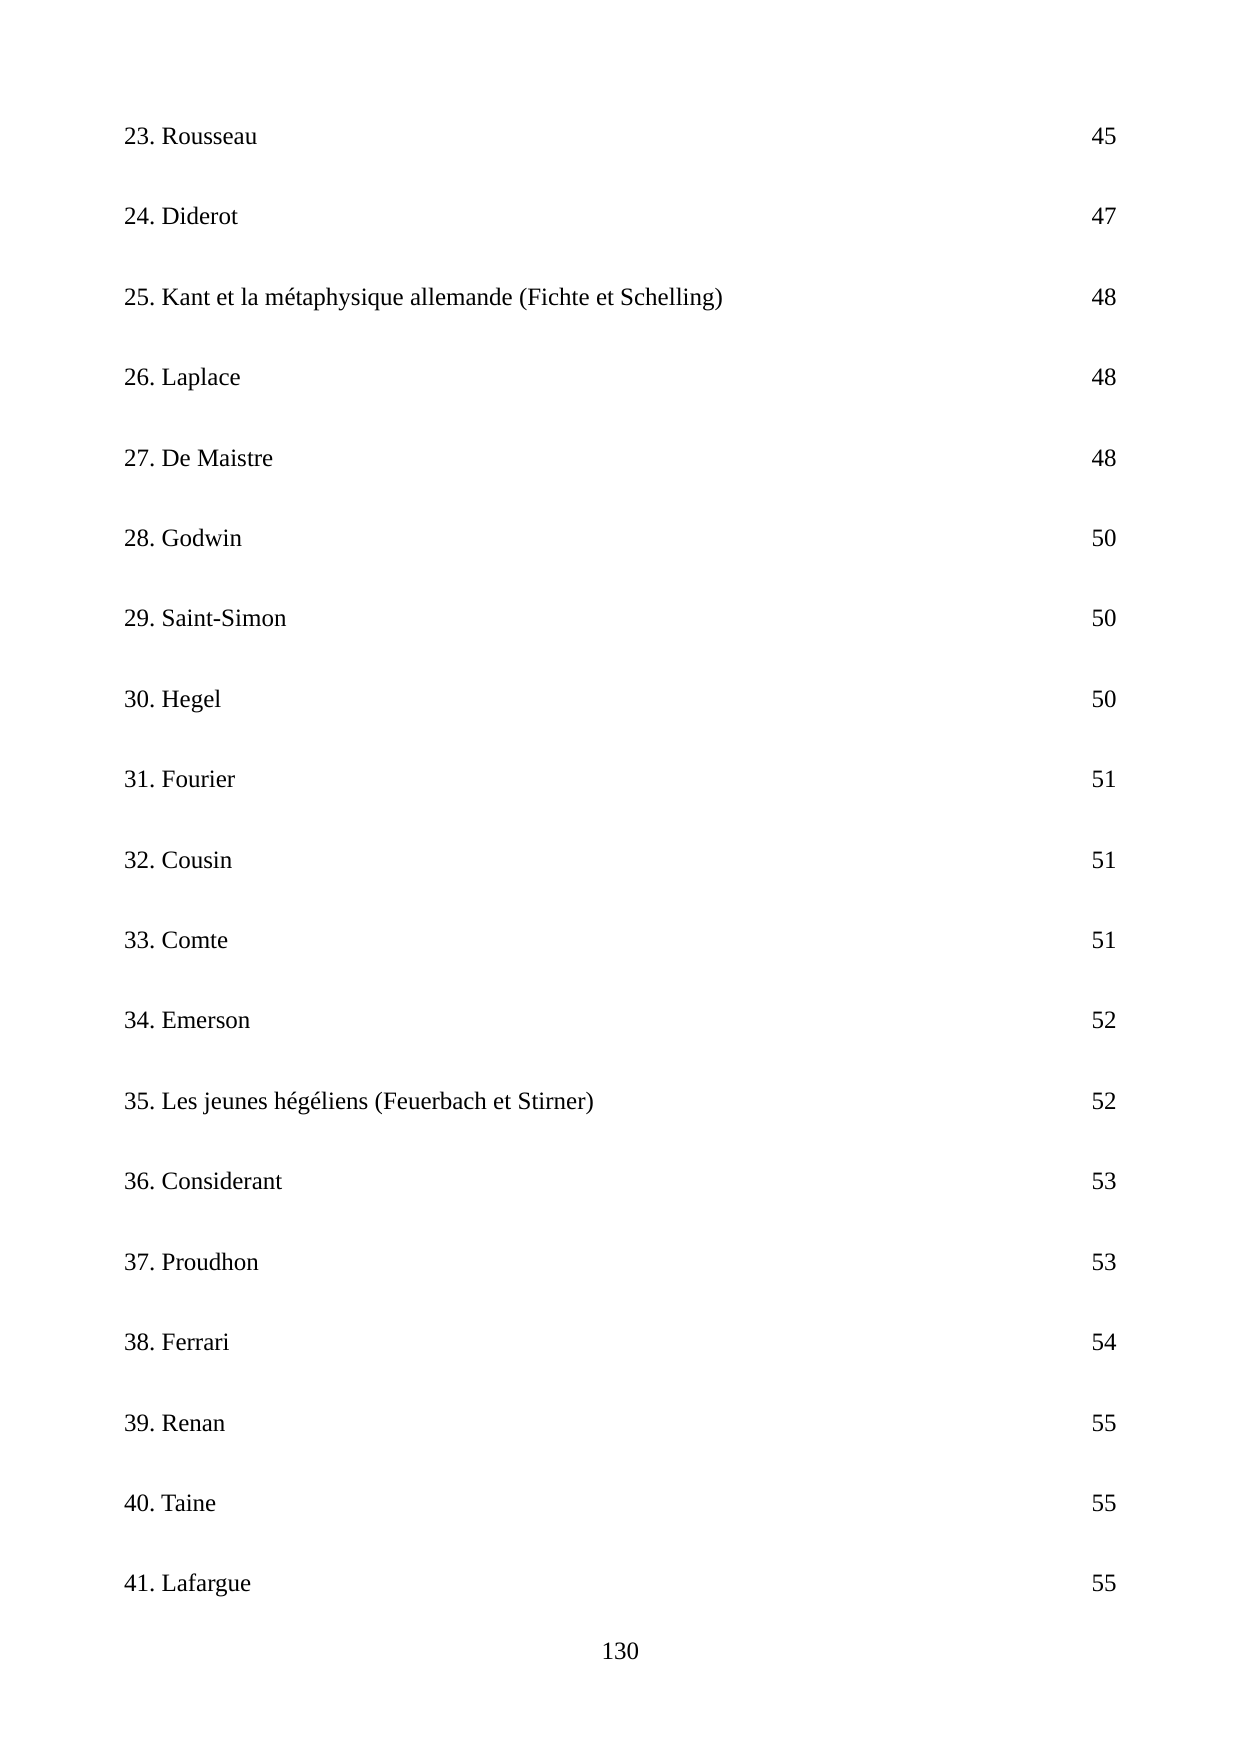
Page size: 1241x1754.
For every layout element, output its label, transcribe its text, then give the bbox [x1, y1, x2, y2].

table_cell [1063, 1040, 1122, 1080]
table_cell 50 [1063, 517, 1122, 557]
table_cell [118, 558, 1063, 598]
table_cell [118, 1201, 1063, 1241]
table_cell [1063, 236, 1122, 276]
table_cell [118, 477, 1063, 517]
table_cell [1063, 397, 1122, 437]
table_cell [1063, 960, 1122, 1000]
table_cell 25. Kant et la métaphysique allemande (Fichte et Schelling) [118, 276, 1063, 316]
table_cell 40. Taine [118, 1482, 1063, 1522]
table_cell 55 [1063, 1482, 1122, 1522]
table_cell [1063, 799, 1122, 839]
table_cell 24. Diderot [118, 196, 1063, 236]
table_cell [118, 799, 1063, 839]
table_cell 51 [1063, 839, 1122, 879]
table_cell [118, 155, 1063, 196]
table_cell [1063, 1201, 1122, 1241]
table_cell [1063, 1523, 1122, 1563]
table_cell 34. Emerson [118, 1000, 1063, 1040]
table_cell 35. Les jeunes hégéliens (Feuerbach et Stirner) [118, 1080, 1063, 1120]
table_cell 48 [1063, 356, 1122, 397]
table_cell 51 [1063, 919, 1122, 959]
table_cell 54 [1063, 1321, 1122, 1362]
table_cell [118, 960, 1063, 1000]
table_cell [118, 638, 1063, 678]
table_cell 50 [1063, 678, 1122, 718]
table_cell [1063, 1442, 1122, 1482]
table_cell [1063, 155, 1122, 196]
table_cell 41. Lafargue [118, 1563, 1063, 1603]
table_cell [118, 718, 1063, 758]
table_cell 28. Godwin [118, 517, 1063, 557]
table_cell 36. Considerant [118, 1161, 1063, 1201]
table_cell [118, 1442, 1063, 1482]
table_cell [1063, 879, 1122, 919]
table_cell 48 [1063, 276, 1122, 316]
table_cell 53 [1063, 1161, 1122, 1201]
table_cell [1063, 1362, 1122, 1402]
table_cell 51 [1063, 759, 1122, 799]
table_cell [118, 1362, 1063, 1402]
table_cell 32. Cousin [118, 839, 1063, 879]
table_cell 38. Ferrari [118, 1321, 1063, 1362]
table_cell 33. Comte [118, 919, 1063, 959]
table_cell [118, 397, 1063, 437]
table_cell 39. Renan [118, 1402, 1063, 1442]
table_cell [1063, 718, 1122, 758]
table_cell 30. Hegel [118, 678, 1063, 718]
table_cell [118, 879, 1063, 919]
table_cell [118, 75, 1063, 115]
table_cell 29. Saint-Simon [118, 598, 1063, 638]
table_cell 45 [1063, 115, 1122, 155]
table_cell 52 [1063, 1080, 1122, 1120]
table_cell 26. Laplace [118, 356, 1063, 397]
table_cell 55 [1063, 1402, 1122, 1442]
table_cell [118, 1523, 1063, 1563]
table_cell [118, 1040, 1063, 1080]
table_cell 55 [1063, 1563, 1122, 1603]
table_cell [1063, 1281, 1122, 1321]
table_cell [1063, 638, 1122, 678]
table_cell [1063, 316, 1122, 356]
table_cell 37. Proudhon [118, 1241, 1063, 1281]
table_cell [118, 316, 1063, 356]
table_cell 52 [1063, 1000, 1122, 1040]
table_cell 23. Rousseau [118, 115, 1063, 155]
table_cell [1063, 1120, 1122, 1161]
table_cell [118, 1120, 1063, 1161]
table_cell [1063, 75, 1122, 115]
table_cell [1063, 558, 1122, 598]
table_cell [118, 1281, 1063, 1321]
table_cell [118, 236, 1063, 276]
table_cell 27. De Maistre [118, 437, 1063, 477]
table_cell [1063, 477, 1122, 517]
table_cell 47 [1063, 196, 1122, 236]
table_cell 48 [1063, 437, 1122, 477]
table_cell 53 [1063, 1241, 1122, 1281]
table_cell 50 [1063, 598, 1122, 638]
table_cell 31. Fourier [118, 759, 1063, 799]
